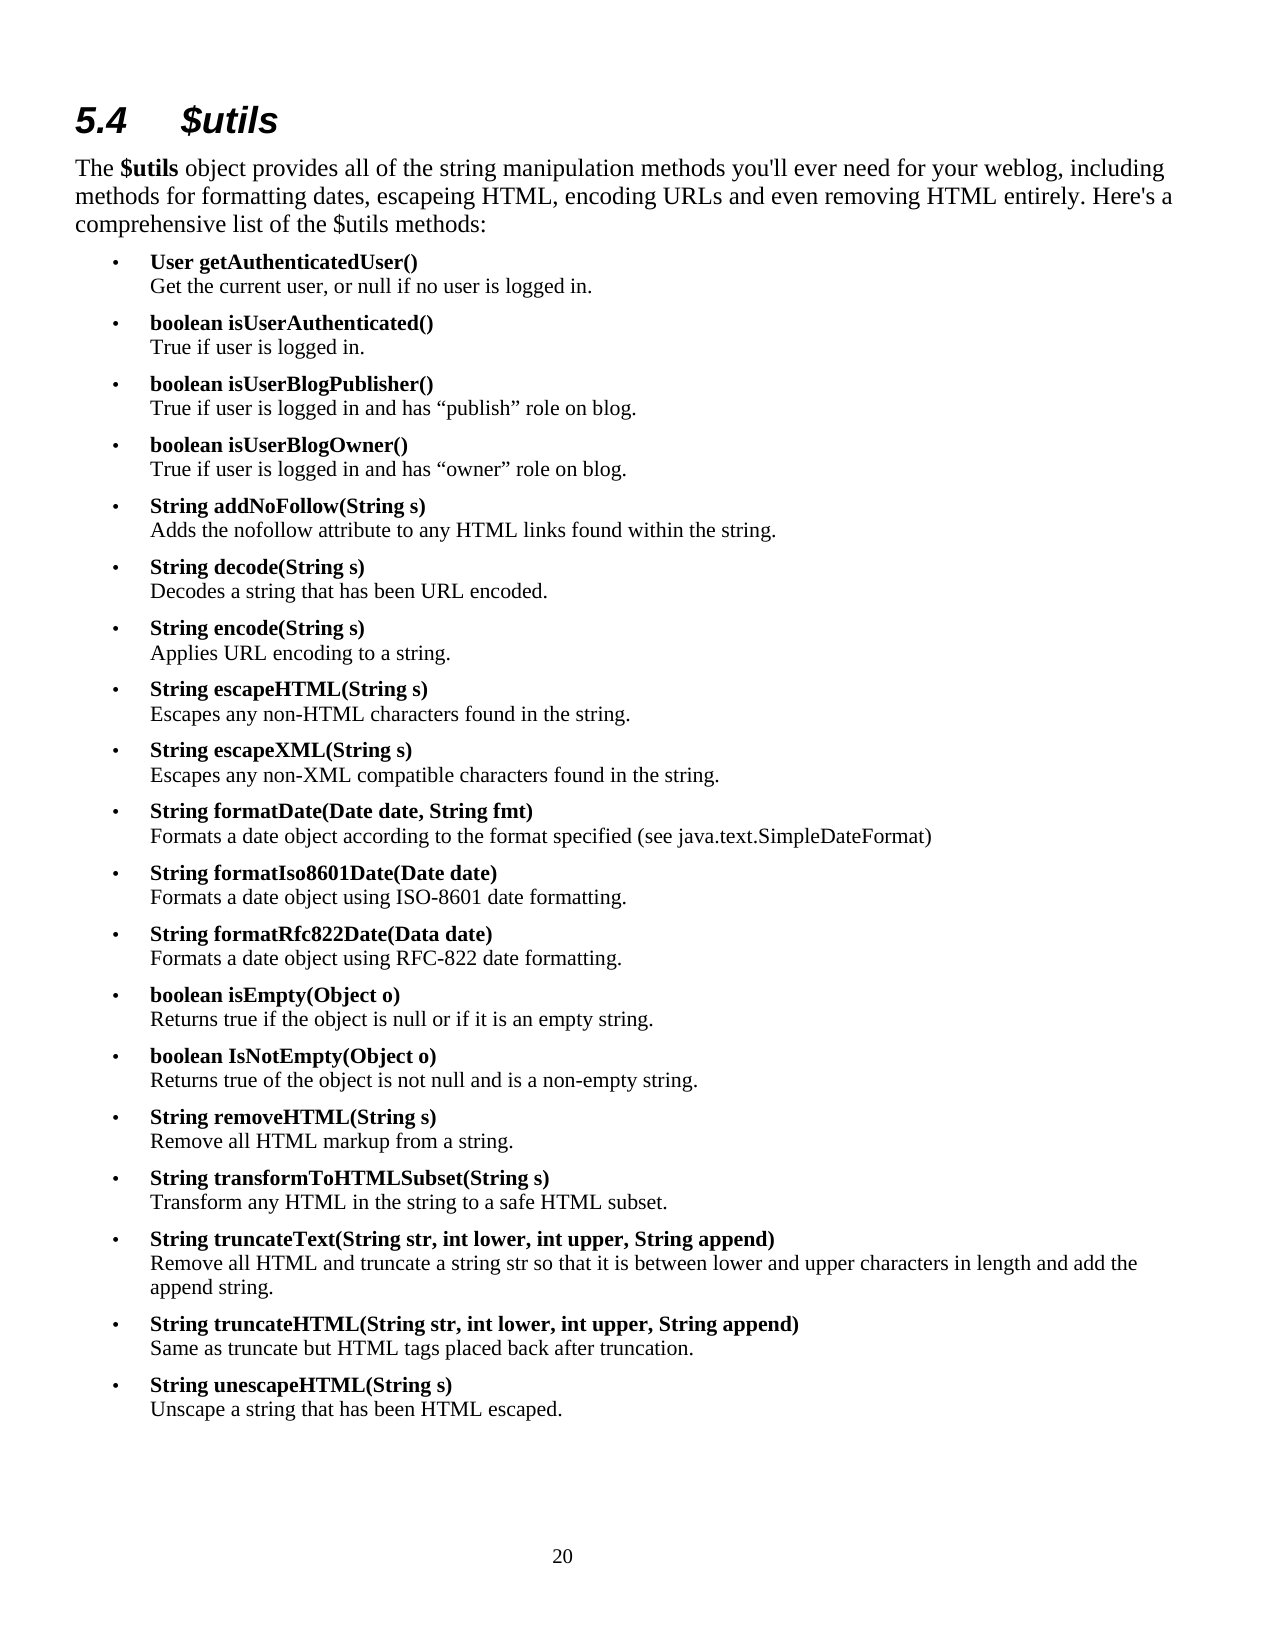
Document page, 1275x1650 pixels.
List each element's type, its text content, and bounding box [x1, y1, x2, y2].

list boolean isEmpty(Object o) Returns true if the object is null or if it is an empty string. [112, 982, 1200, 1031]
list boolean isUserBlogOwner() True if user is logged in and has “owner” role on blog. [112, 433, 1200, 482]
list String formatRfc822Date(Data date) Formats a date object using RFC-822 date formatting. [112, 921, 1200, 970]
list String encode(String s) Applies URL encoding to a string. [112, 616, 1200, 665]
list String transformToHTMLSubset(String s) Transform any HTML in the string to a safe HTML subset. [112, 1166, 1200, 1214]
list String truncateText(String str, int lower, int upper, String append) Remove all HTML and truncate a string str so that it is between lower and upper characters in length and add the append string. [112, 1227, 1200, 1299]
list String unescapeHTML(String s) Unscape a string that has been HTML escaped. [112, 1373, 1200, 1422]
list String decode(String s) Decodes a string that has been URL encoded. [112, 555, 1200, 604]
list String escapeXML(String s) Escapes any non-XML compatible characters found in the string. [112, 738, 1200, 787]
list boolean isUserBlogPublisher() True if user is logged in and has “publish” role on blog. [112, 372, 1200, 421]
list String formatIso8601Date(Date date) Formats a date object using ISO-8601 date formatting. [112, 860, 1200, 909]
list String truncateHTML(String str, int lower, int upper, String append) Same as truncate but HTML tags placed back after truncation. [112, 1312, 1200, 1361]
text The $utils object provides all of the string manipulation methods you'll ever need for your weblog, including methods for formatting dates, escapeing HTML, encoding URLs and even removing HTML entirely. Here's a comprehensive list of the $utils methods: [75, 154, 1200, 237]
subtitle $utils [75, 100, 1200, 142]
list String escapeHTML(String s) Escapes any non-HTML characters found in the string. [112, 677, 1200, 726]
list String removeHTML(String s) Remove all HTML markup from a string. [112, 1104, 1200, 1153]
list String addNoFollow(String s) Adds the nofollow attribute to any HTML links found within the string. [112, 494, 1200, 543]
list boolean IsNotEmpty(Object o) Returns true of the object is not null and is a non-empty string. [112, 1043, 1200, 1092]
list boolean isUserAuthenticated() True if user is logged in. [112, 311, 1200, 359]
list User getAuthenticatedUser() Get the current user, or null if no user is logged in. [112, 250, 1200, 298]
list String formatDate(Date date, String fmt) Formats a date object according to the format specified (see java.text.SimpleDateFormat) [112, 799, 1200, 848]
